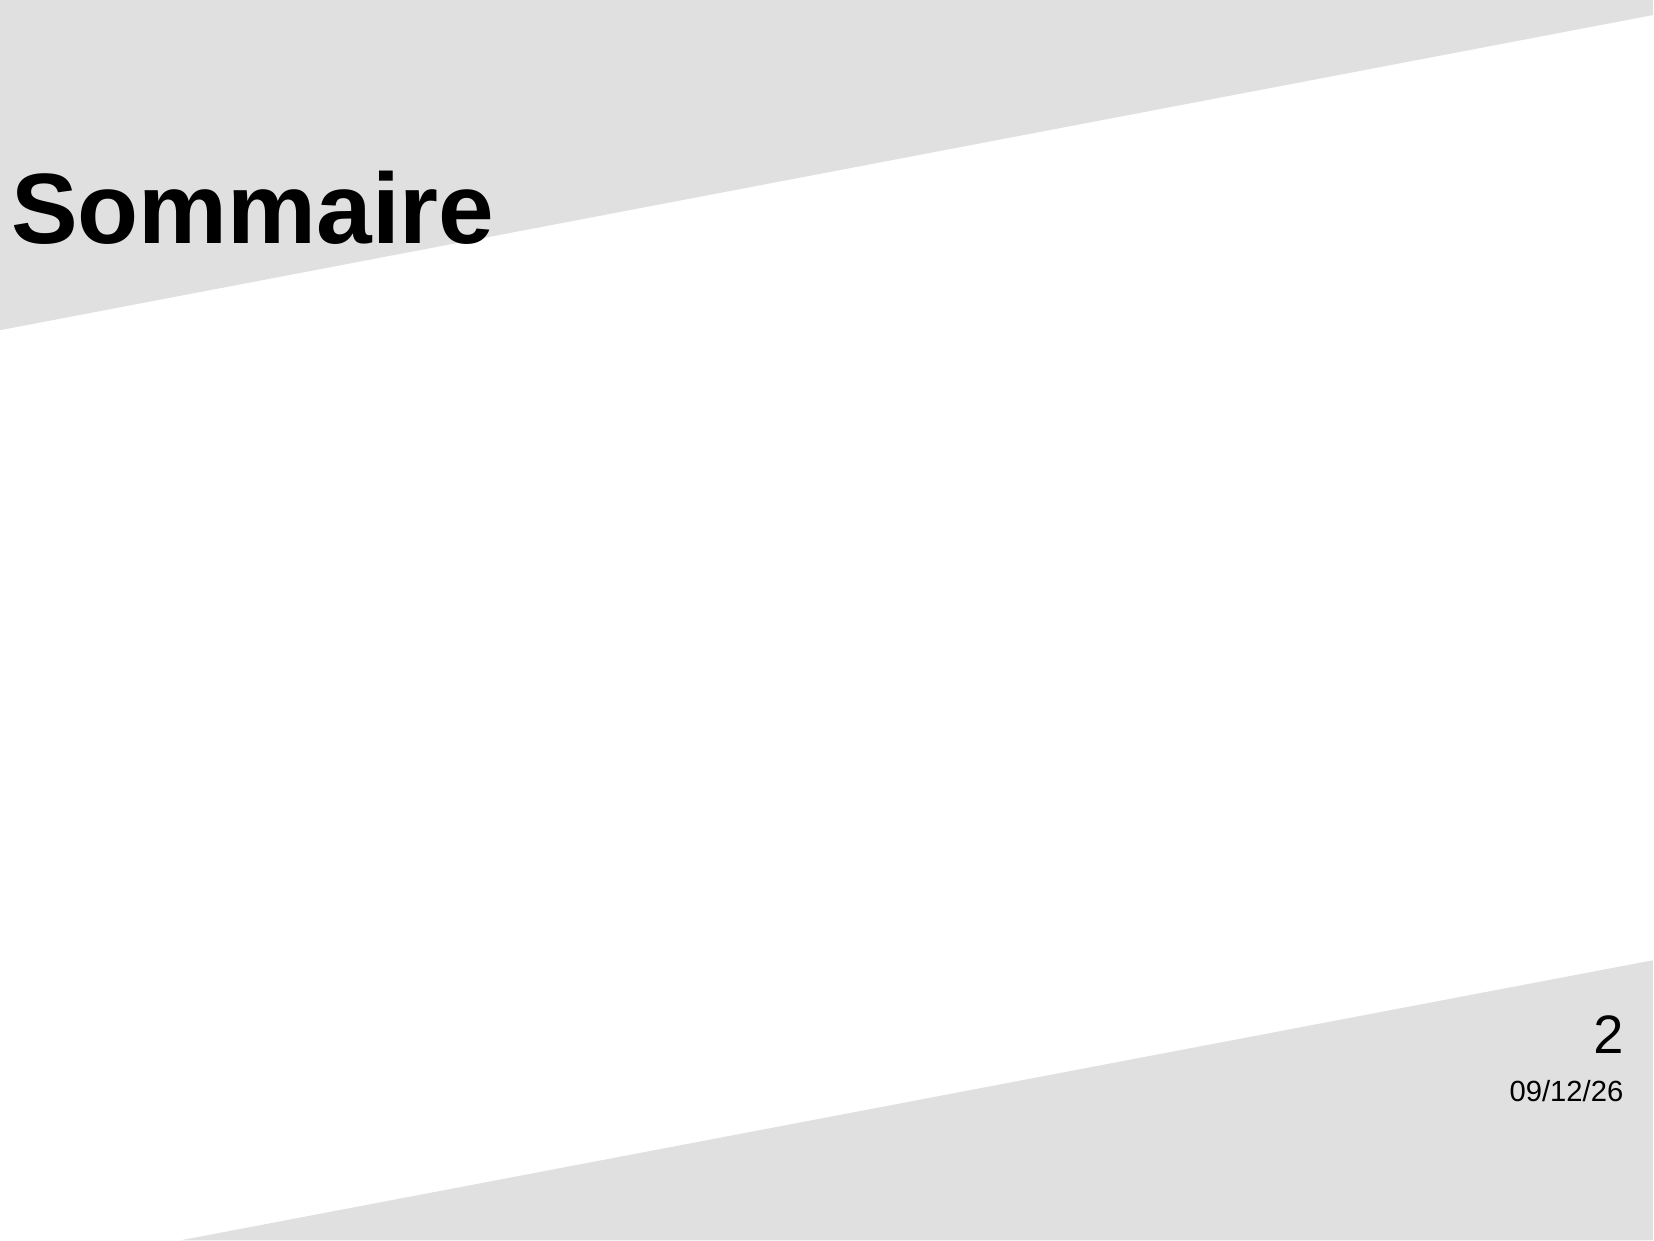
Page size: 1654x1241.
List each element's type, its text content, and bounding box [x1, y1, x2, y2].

title Sommaire [11, 105, 1499, 313]
